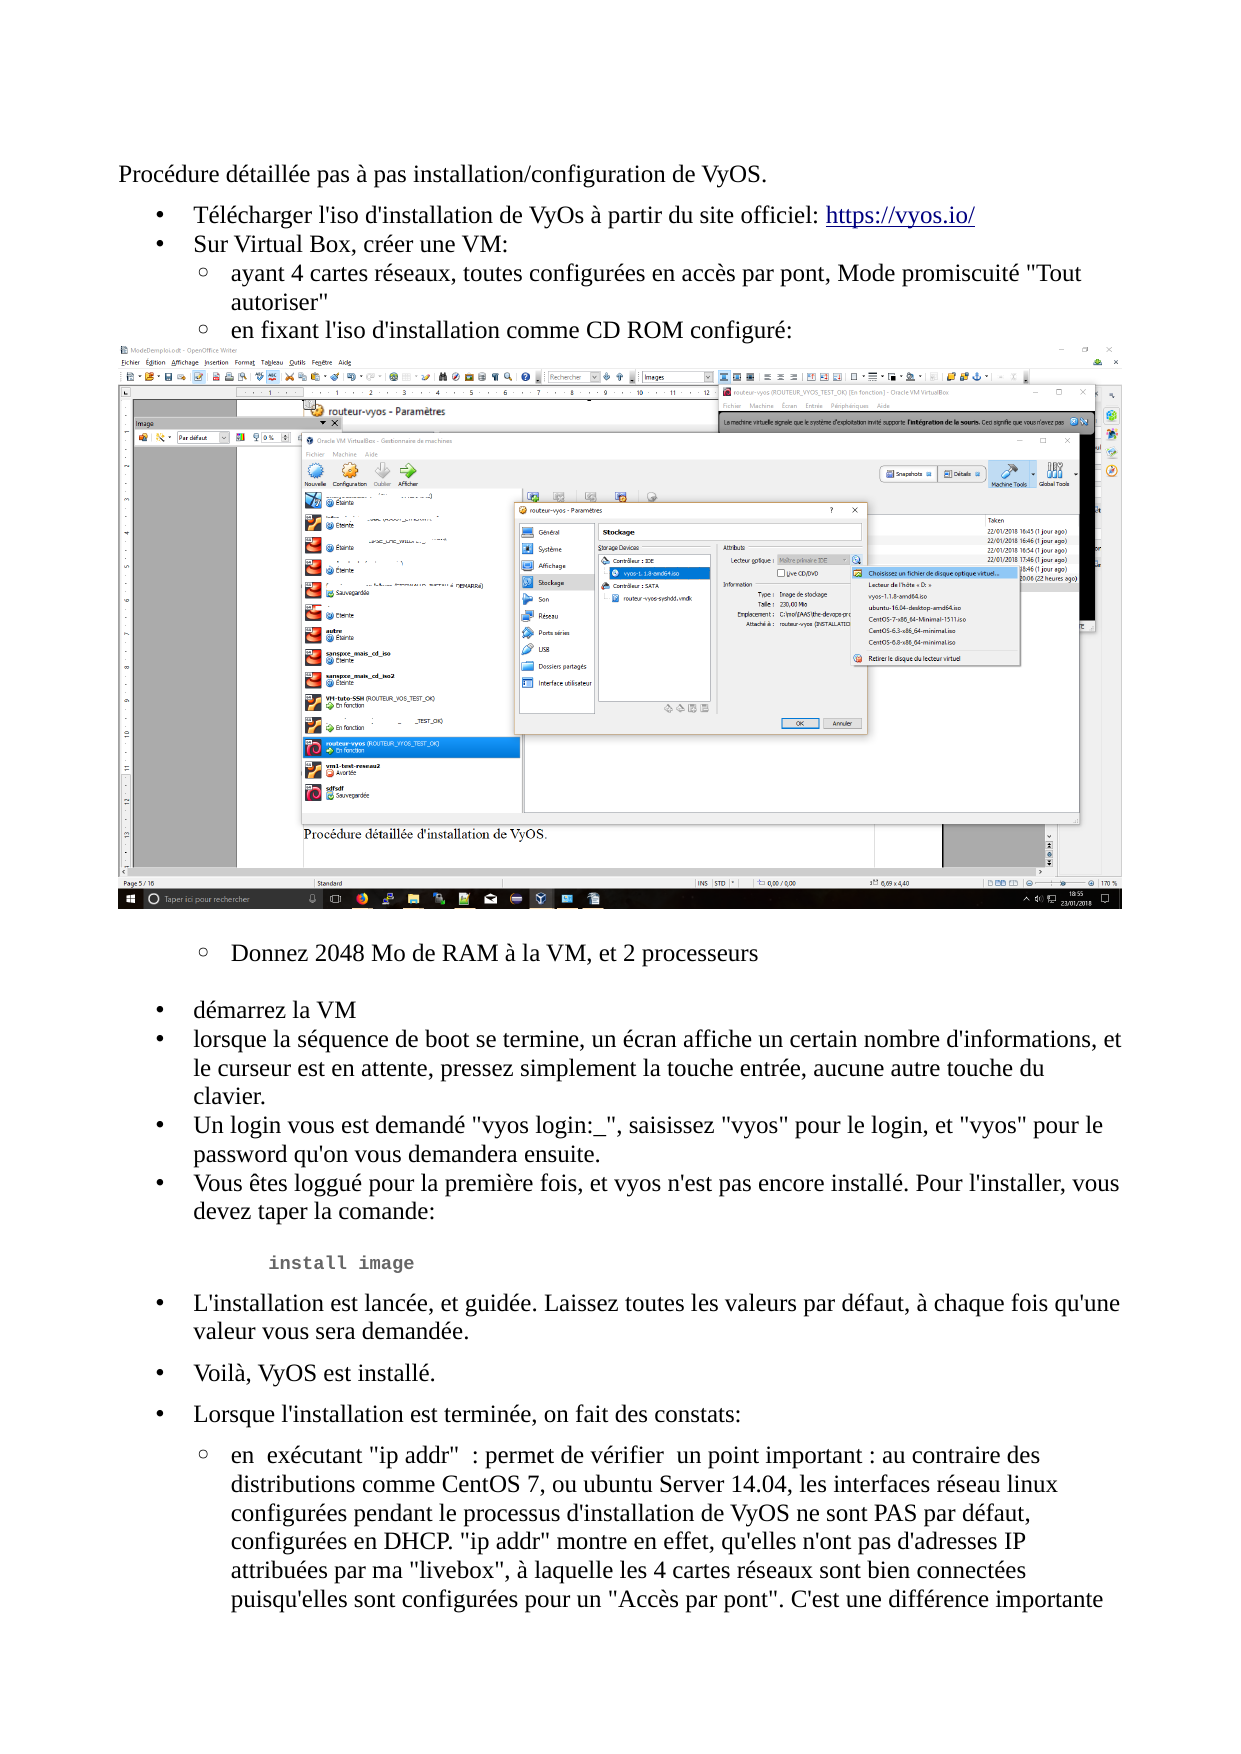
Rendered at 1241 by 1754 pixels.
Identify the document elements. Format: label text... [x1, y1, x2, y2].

text Procédure détaillée pas à pas installation/configuration de VyOS. [118, 159, 1122, 188]
list Voilà, VyOS est installé. [156, 1358, 1122, 1386]
list Sur Virtual Box, créer une VM: [156, 229, 1122, 258]
list Lorsque l'installation est terminée, on fait des constats: [156, 1399, 1122, 1428]
list Un login vous est demandé "vyos login:_", saisissez "vyos" pour le login, et "vyos" pour le password qu'on vous demandera ensuite. [156, 1110, 1122, 1168]
list démarrez la VM [156, 995, 1122, 1024]
list ayant 4 cartes réseaux, toutes configurées en accès par pont, Mode promiscuité "Tout autoriser" [193, 258, 1122, 316]
list en fixant l'iso d'installation comme CD ROM configuré: [193, 316, 1122, 344]
list en exécutant "ip addr" : permet de vérifier un point important : au contraire des distributions comme CentOS 7, ou ubuntu Server 14.04, les interfaces réseau linux configurées pendant le processus d'installation de VyOS ne sont PAS par défaut, configurées en DHCP. "ip addr" montre en effet, qu'elles n'ont pas d'adresses IP attribuées par ma "livebox", à laquelle les 4 cartes réseaux sont bien connectées puisqu'elles sont configurées pour un "Accès par pont". C'est une différence importante [193, 1440, 1122, 1613]
list install image [231, 1254, 1122, 1275]
list L'installation est lancée, et guidée. Laissez toutes les valeurs par défaut, à chaque fois qu'une valeur vous sera demandée. [156, 1288, 1122, 1345]
list lorsque la séquence de boot se termine, un écran affiche un certain nombre d'informations, et le curseur est en attente, pressez simplement la touche entrée, aucune autre touche du clavier. [156, 1024, 1122, 1110]
list Vous êtes loggué pour la première fois, et vyos n'est pas encore installé. Pour l'installer, vous devez taper la comande: [156, 1168, 1122, 1225]
list Donnez 2048 Mo de RAM à la VM, et 2 processeurs [193, 938, 1122, 966]
list Télécharger l'iso d'installation de VyOs à partir du site officiel: https://vyos.io/ [156, 201, 1122, 229]
picture [118, 344, 1122, 909]
